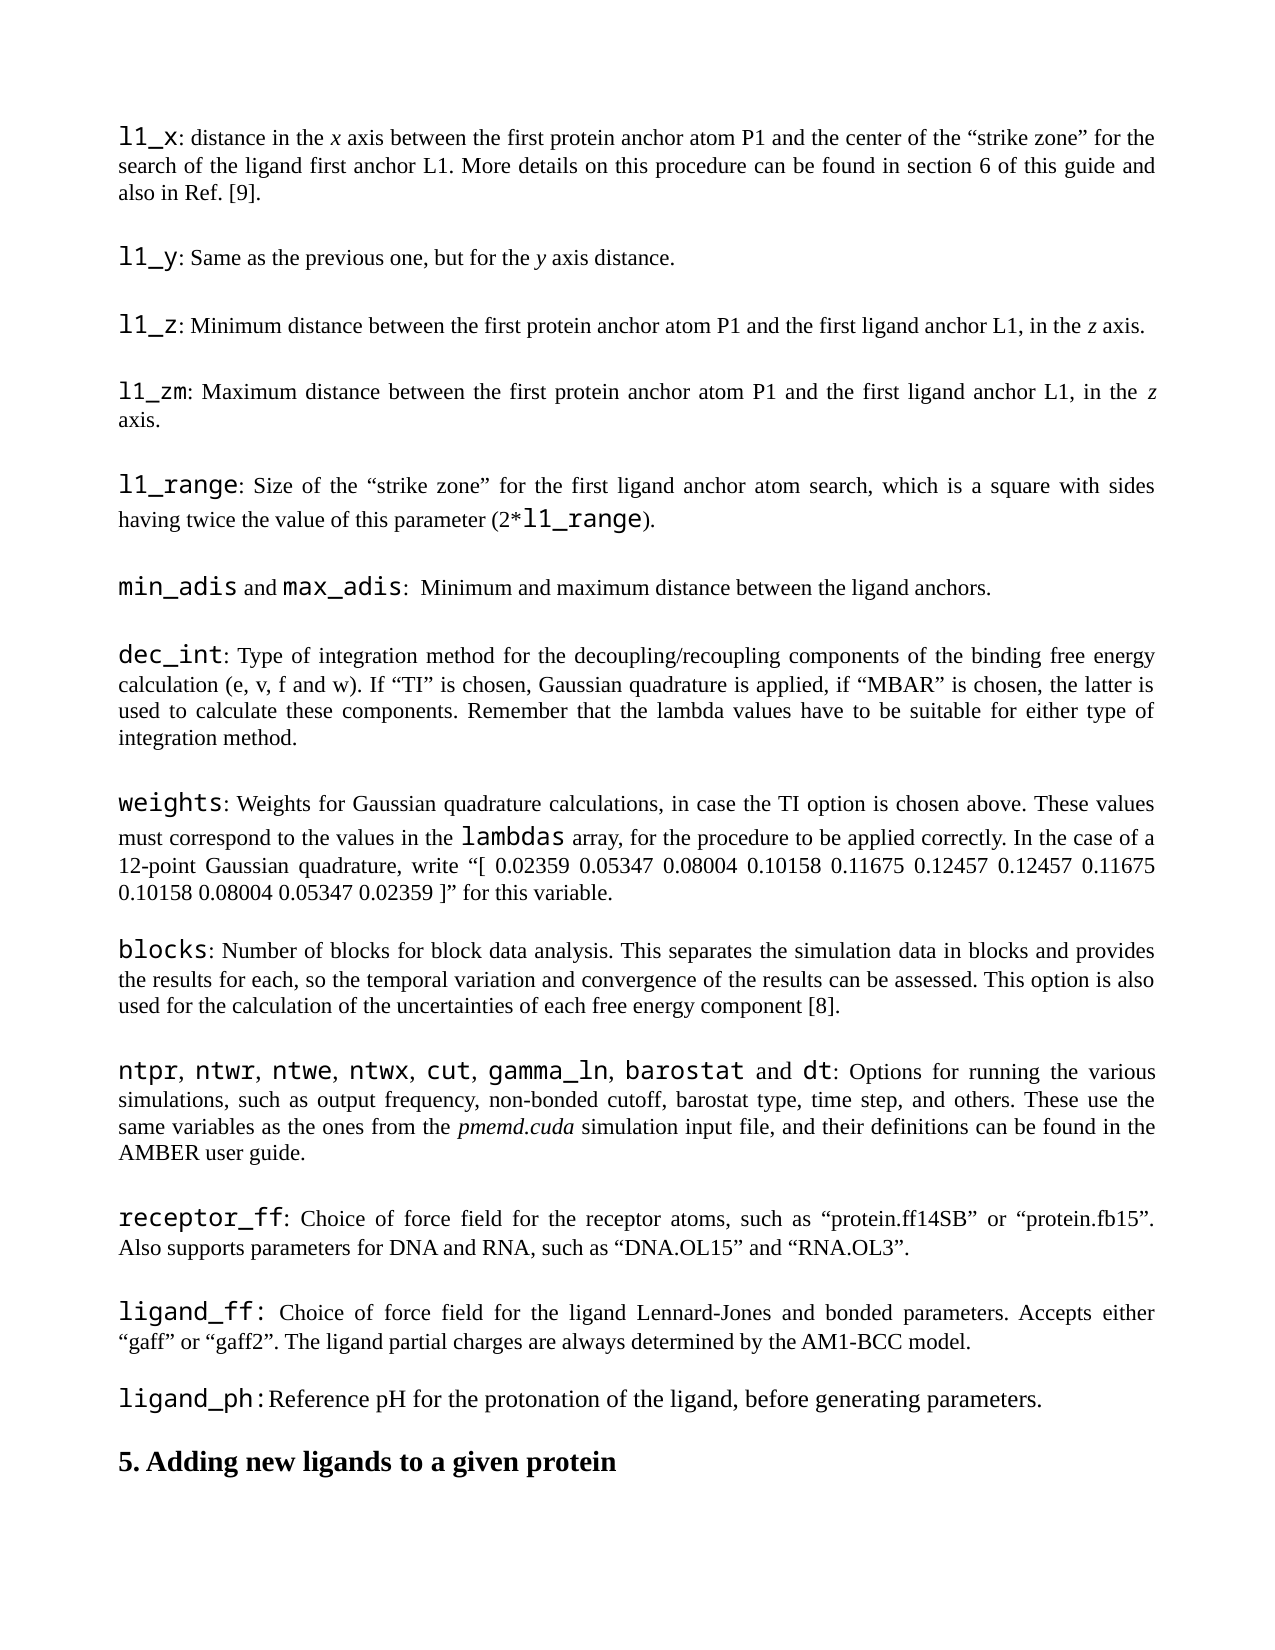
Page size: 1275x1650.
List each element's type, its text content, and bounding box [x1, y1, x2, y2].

text ligand_ff: Choice of force field for the ligand Lennard-Jones and bonded parameters. Accepts either “gaff” or “gaff2”. The ligand partial charges are always determined by the AM1-BCC model. [118, 1294, 1157, 1354]
text l1_z: Minimum distance between the first protein anchor atom P1 and the first ligand anchor L1, in the z axis. [118, 307, 1157, 341]
text 5. Adding new ligands to a given protein [118, 1444, 1157, 1477]
text blocks: Number of blocks for block data analysis. This separates the simulation data in blocks and provides the results for each, so the temporal variation and convergence of the results can be assessed. This option is also used for the calculation of the uncertainties of each free energy component [8]. [118, 932, 1157, 1018]
text l1_x: distance in the x axis between the first protein anchor atom P1 and the center of the “strike zone” for the search of the ligand first anchor L1. More details on this procedure can be found in section 6 of this guide and also in Ref. [9]. [118, 118, 1157, 205]
text l1_y: Same as the previous one, but for the y axis distance. [118, 239, 1157, 273]
text l1_range: Size of the “strike zone” for the first ligand anchor atom search, which is a square with sides having twice the value of this parameter (2*l1_range). [118, 467, 1157, 535]
text receptor_ff: Choice of force field for the receptor atoms, such as “protein.ff14SB” or “protein.fb15”. Also supports parameters for DNA and RNA, such as “DNA.OL15” and “RNA.OL3”. [118, 1199, 1157, 1260]
text dec_int: Type of integration method for the decoupling/recoupling components of the binding free energy calculation (e, v, f and w). If “TI” is chosen, Gaussian quadrature is applied, if “MBAR” is chosen, the latter is used to calculate these components. Remember that the lambda values have to be suitable for either type of integration method. [118, 637, 1157, 750]
text ntpr, ntwr, ntwe, ntwx, cut, gamma_ln, barostat and dt: Options for running the various simulations, such as output frequency, non-bonded cutoff, barostat type, time step, and others. These use the same variables as the ones from the pmemd.cuda simulation input file, and their definitions can be found in the AMBER user guide. [118, 1052, 1157, 1166]
text ligand_ph:Reference pH for the protonation of the ligand, before generating parameters. [118, 1381, 1157, 1415]
text l1_zm: Maximum distance between the first protein anchor atom P1 and the first ligand anchor L1, in the z axis. [118, 375, 1157, 433]
text min_adis and max_adis: Minimum and maximum distance between the ligand anchors. [118, 569, 1157, 603]
text weights: Weights for Gaussian quadrature calculations, in case the TI option is chosen above. These values must correspond to the values in the lambdas array, for the procedure to be applied correctly. In the case of a 12-point Gaussian quadrature, write “[ 0.02359 0.05347 0.08004 0.10158 0.11675 0.12457 0.12457 0.11675 0.10158 0.08004 0.05347 0.02359 ]” for this variable. [118, 784, 1157, 905]
